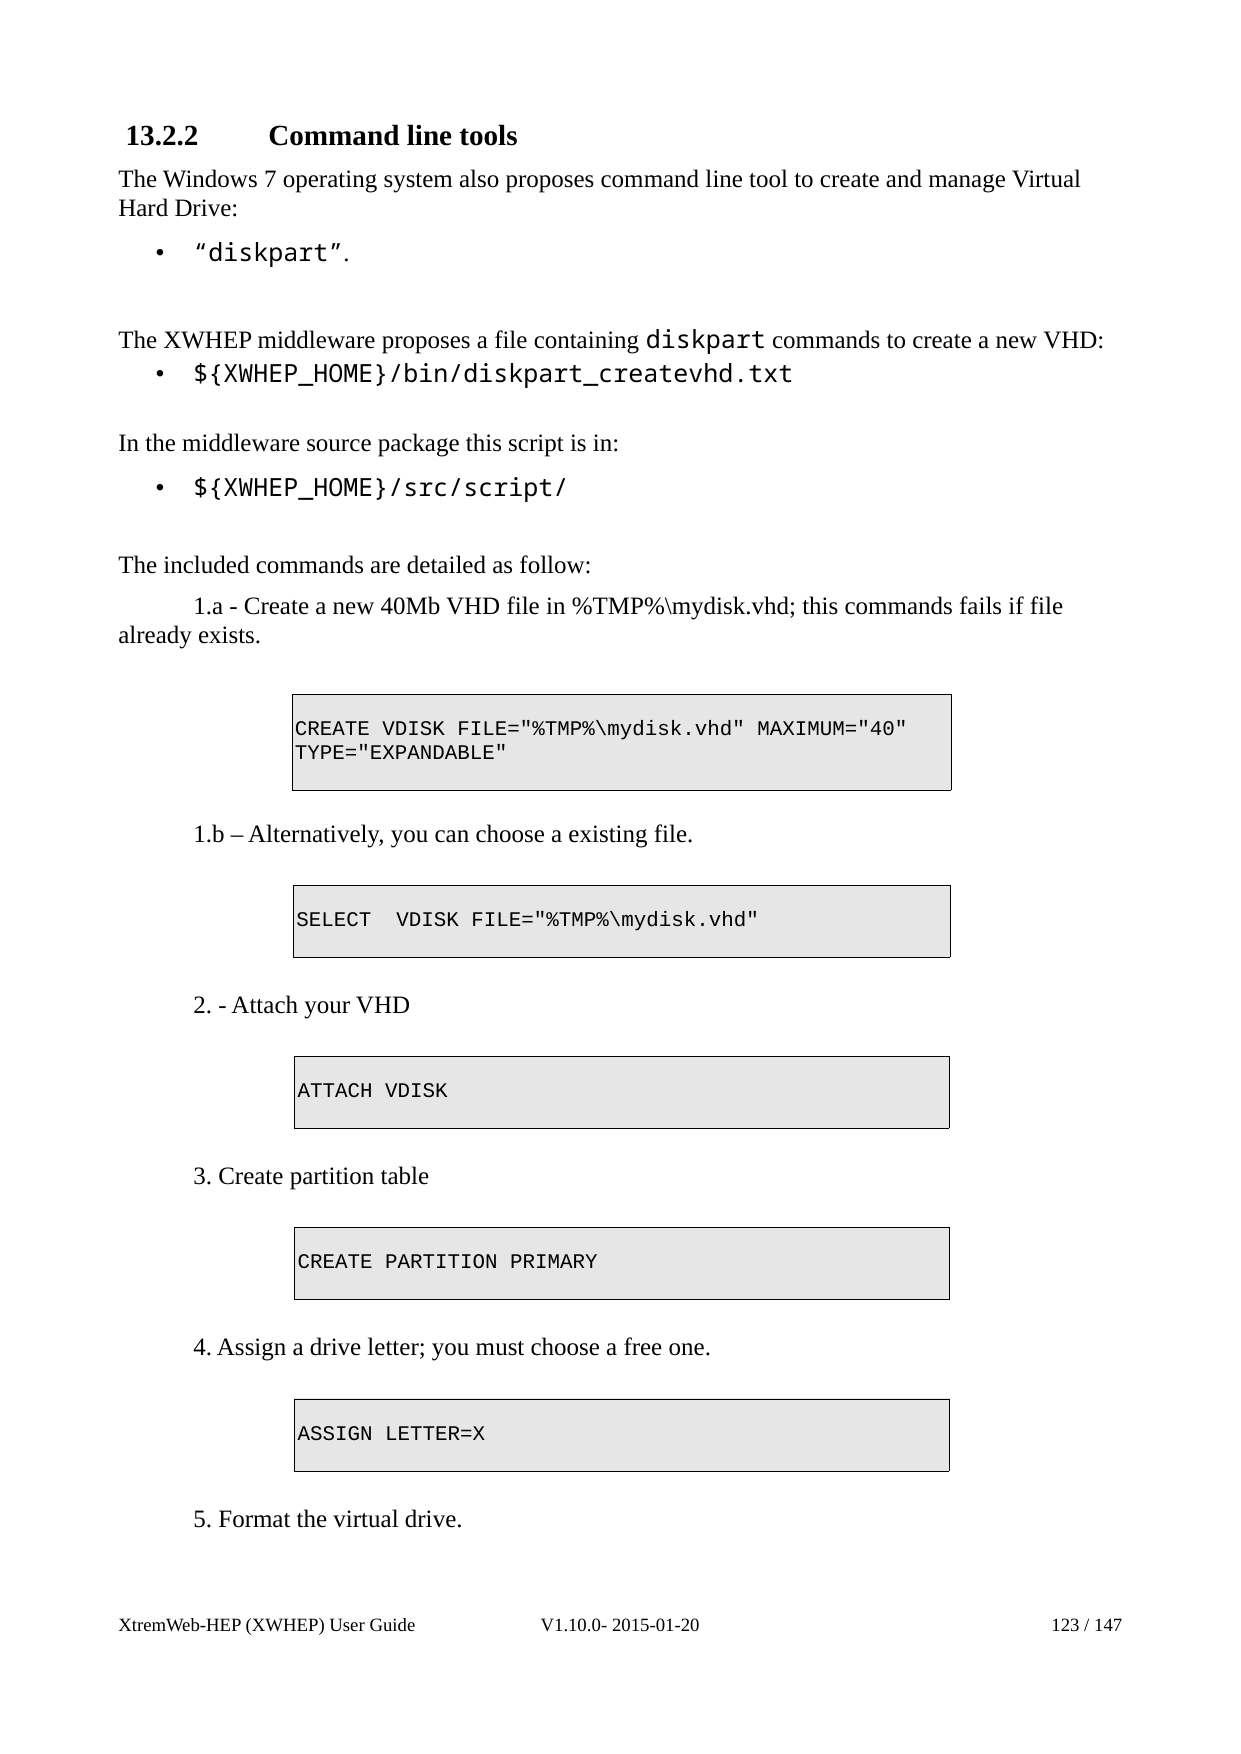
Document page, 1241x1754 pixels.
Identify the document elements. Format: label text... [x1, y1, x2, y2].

text SELECT VDISK FILE="%TMP%\mydisk.vhd" [294, 906, 950, 930]
text CREATE VDISK FILE="%TMP%\mydisk.vhd" MAXIMUM="40" TYPE="EXPANDABLE" [293, 715, 951, 763]
text The XWHEP middleware proposes a file containing diskpart commands to create a new VHD: [118, 322, 1122, 356]
list ${XWHEP_HOME}/src/script/ [156, 469, 1122, 503]
text ATTACH VDISK [295, 1077, 949, 1101]
text In the middleware source package this script is in: [118, 428, 1122, 457]
text 4. Assign a drive letter; you must choose a free one. [118, 1332, 1122, 1361]
text ASSIGN LETTER=X [295, 1420, 949, 1443]
list “diskpart”. [156, 234, 1122, 268]
text 2. - Attach your VHD [118, 990, 1122, 1019]
text The included commands are detailed as follow: [118, 550, 1122, 579]
list ${XWHEP_HOME}/bin/diskpart_createvhd.txt [156, 356, 1122, 390]
text 5. Format the virtual drive. [118, 1504, 1122, 1532]
subtitle Command line tools [118, 118, 1122, 152]
text 3. Create partition table [118, 1161, 1122, 1190]
text The Windows 7 operating system also proposes command line tool to create and manage Virtual Hard Drive: [118, 164, 1122, 222]
text 1.a - Create a new 40Mb VHD file in %TMP%\mydisk.vhd; this commands fails if file already exists. [118, 591, 1122, 649]
text 1.b – Alternatively, you can choose a existing file. [118, 819, 1122, 847]
text CREATE PARTITION PRIMARY [295, 1248, 949, 1272]
